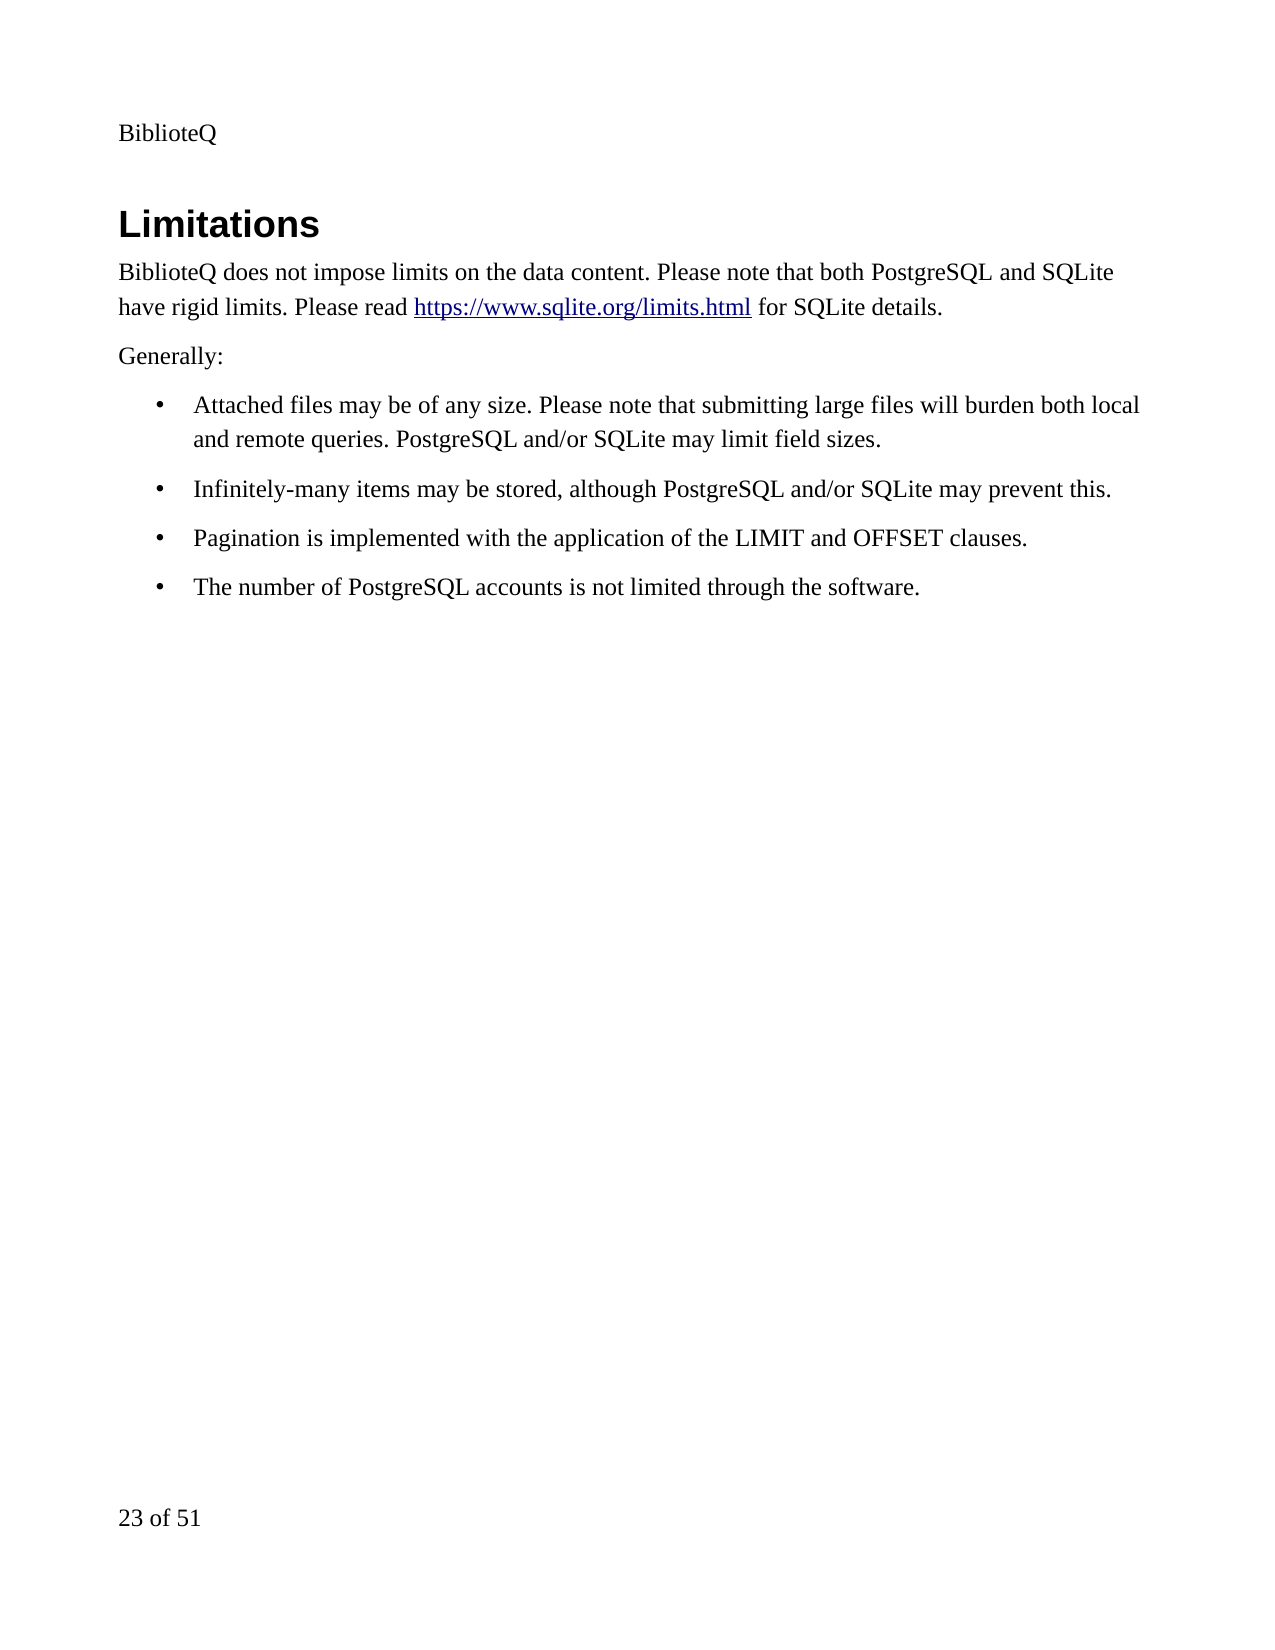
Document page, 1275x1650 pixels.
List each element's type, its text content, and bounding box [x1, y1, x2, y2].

list Attached files may be of any size. Please note that submitting large files will burden both local and remote queries. PostgreSQL and/or SQLite may limit field sizes. [156, 390, 1157, 453]
list The number of PostgreSQL accounts is not limited through the software. [156, 572, 1157, 601]
text Generally: [118, 341, 1157, 370]
subtitle Limitations [118, 201, 1157, 245]
text BiblioteQ does not impose limits on the data content. Please note that both PostgreSQL and SQLite have rigid limits. Please read https://www.sqlite.org/limits.html for SQLite details. [118, 257, 1157, 321]
list Pagination is implemented with the application of the LIMIT and OFFSET clauses. [156, 523, 1157, 551]
list Infinitely-many items may be stored, although PostgreSQL and/or SQLite may prevent this. [156, 474, 1157, 502]
